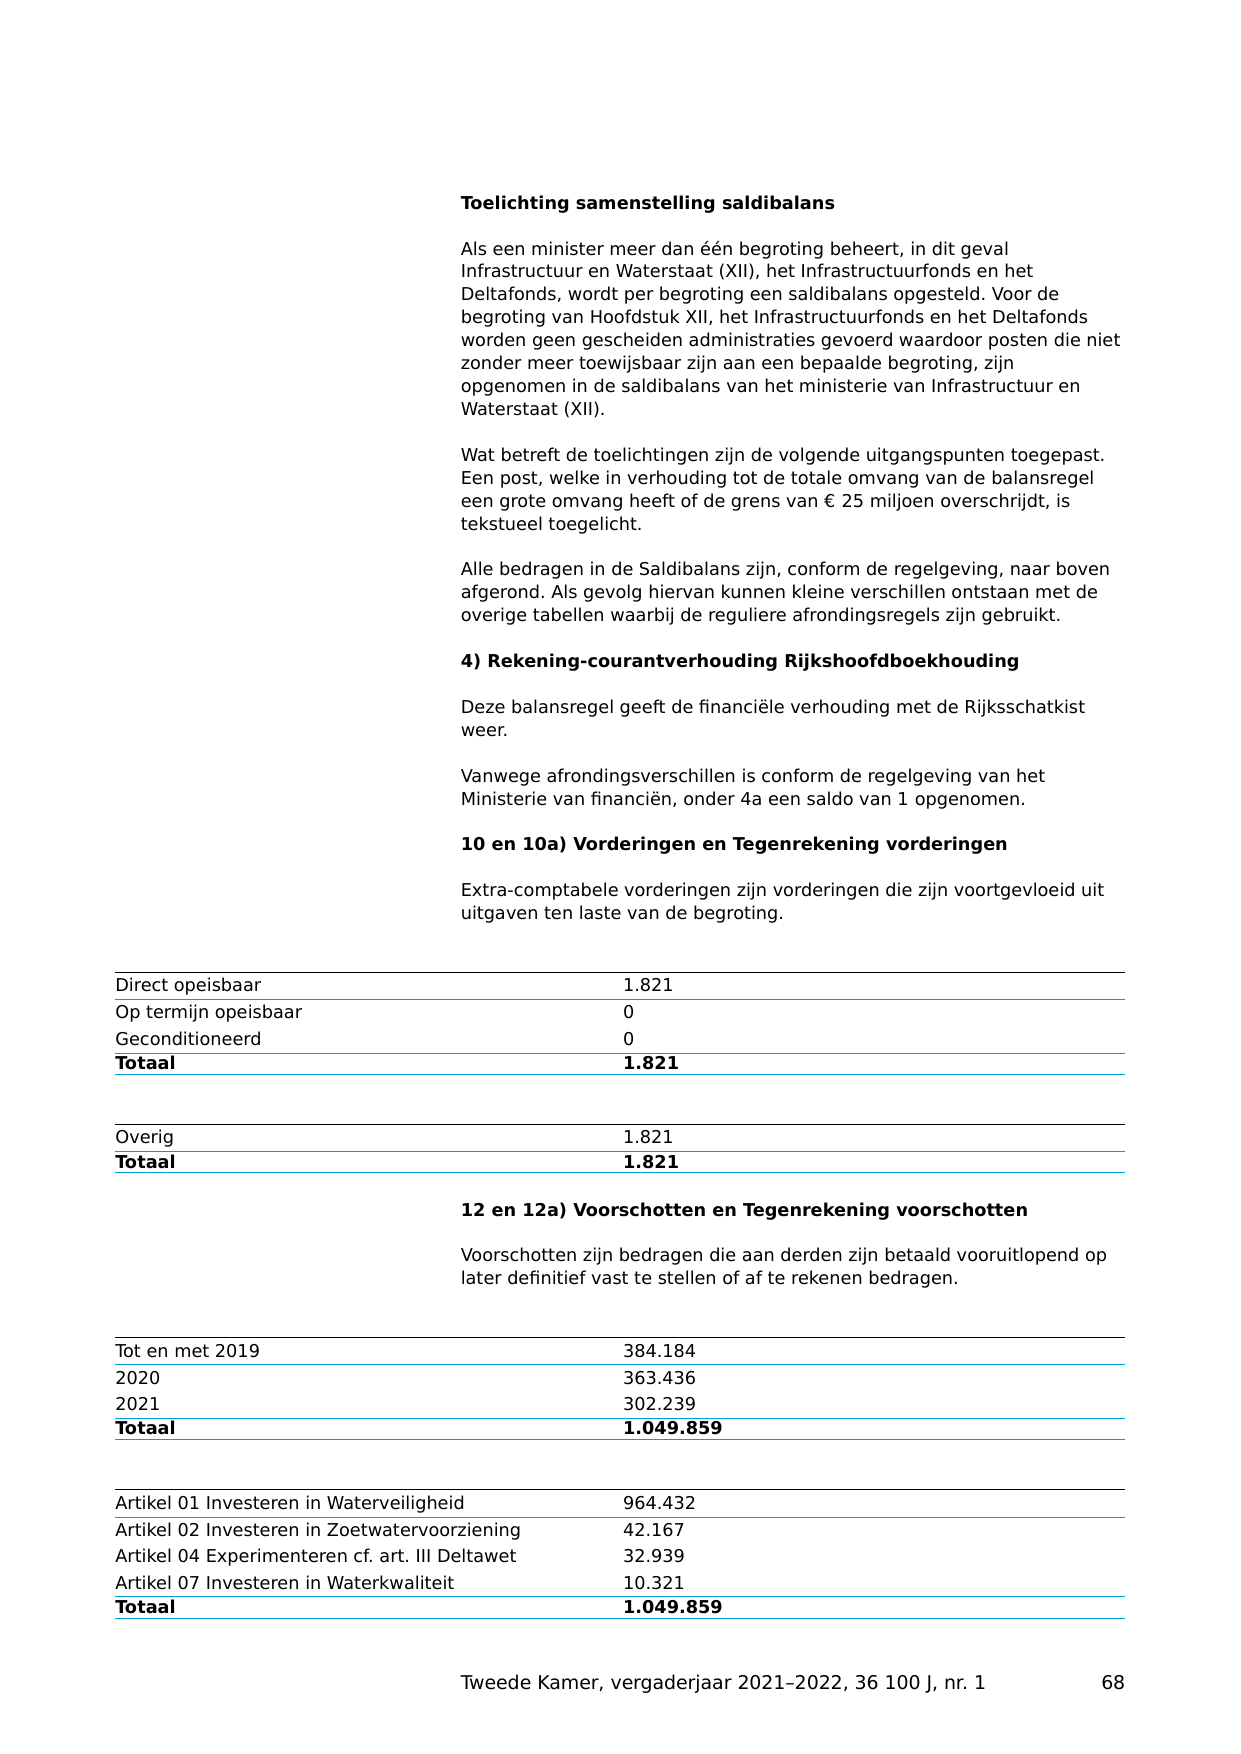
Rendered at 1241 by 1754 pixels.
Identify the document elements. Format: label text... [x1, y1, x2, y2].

table_cell Tot en met 2019 [115, 1338, 620, 1364]
text Toelichting samenstelling saldibalans [461, 191, 1125, 214]
table_cell 2021 [115, 1391, 620, 1418]
text 12 en 12a) Voorschotten en Tegenrekening voorschotten [461, 1198, 1125, 1221]
table_cell 1.049.859 [620, 1419, 1125, 1439]
table_cell Totaal [115, 1054, 620, 1073]
text Als een minister meer dan één begroting beheert, in dit geval Infrastructuur en Waterstaat (XII), het Infrastructuurfonds en het Deltafonds, wordt per begroting een saldibalans opgesteld. Voor de begroting van Hoofdstuk XII, het Infrastructuurfonds en het Deltafonds worden geen gescheiden administraties gevoerd waardoor posten die niet zonder meer toewijsbaar zijn aan een bepaalde begroting, zijn opgenomen in de saldibalans van het ministerie van Infrastructuur en Waterstaat (XII). [461, 237, 1125, 420]
table_cell 1.049.859 [620, 1597, 1125, 1617]
table_cell 1.821 [620, 1054, 1125, 1073]
table_header Tabel 33 Specificatie (bedragen x € 1.000) [115, 1099, 1125, 1124]
table_header Tabel 32 Opeisbaarheid (bedragen x € 1.000) [115, 947, 1125, 972]
text Wat betreft de toelichtingen zijn de volgende uitgangspunten toegepast. Een post, welke in verhouding tot de totale omvang van de balansregel een grote omvang heeft of de grens van € 25 miljoen overschrijdt, is tekstueel toegelicht. [461, 443, 1125, 534]
table_cell 0 [620, 1026, 1125, 1052]
table_cell 32.939 [620, 1543, 1125, 1570]
table_cell 363.436 [620, 1365, 1125, 1391]
table_cell 10.321 [620, 1570, 1125, 1596]
table_cell 42.167 [620, 1518, 1125, 1543]
table_cell 1.821 [620, 973, 1125, 999]
table_cell 302.239 [620, 1391, 1125, 1418]
text 10 en 10a) Vorderingen en Tegenrekening vorderingen [461, 832, 1125, 855]
table_cell Totaal [115, 1152, 620, 1172]
table_cell Artikel 02 Investeren in Zoetwatervoorziening [115, 1518, 620, 1543]
table_cell 964.432 [620, 1490, 1125, 1516]
table_cell Artikel 07 Investeren in Waterkwaliteit [115, 1570, 620, 1596]
table_cell 384.184 [620, 1338, 1125, 1364]
text Deze balansregel geeft de financiële verhouding met de Rijksschatkist weer. [461, 695, 1125, 741]
table_cell Artikel 04 Experimenteren cf. art. III Deltawet [115, 1543, 620, 1570]
table_cell Op termijn opeisbaar [115, 1000, 620, 1026]
table_header Tabel 34 Openstaand naar jaar van betaling (bedragen x € 1.000) [115, 1312, 1125, 1337]
text Extra-comptabele vorderingen zijn vorderingen die zijn voortgevloeid uit uitgaven ten laste van de begroting. [461, 878, 1125, 924]
table_header Tabel 35 Specificatie (bedragen x € 1.000) [115, 1464, 1125, 1489]
table_cell Totaal [115, 1597, 620, 1617]
table_cell Direct opeisbaar [115, 973, 620, 999]
text Voorschotten zijn bedragen die aan derden zijn betaald vooruitlopend op later definitief vast te stellen of af te rekenen bedragen. [461, 1243, 1125, 1289]
table_cell 1.821 [620, 1125, 1125, 1151]
text Vanwege afrondingsverschillen is conform de regelgeving van het Ministerie van financiën, onder 4a een saldo van 1 opgenomen. [461, 764, 1125, 809]
table_cell Artikel 01 Investeren in Waterveiligheid [115, 1490, 620, 1516]
table_cell Overig [115, 1125, 620, 1151]
table_cell 2020 [115, 1365, 620, 1391]
table_cell Totaal [115, 1419, 620, 1439]
text 4) Rekening-courantverhouding Rijkshoofdboekhouding [461, 649, 1125, 672]
table_cell 0 [620, 1000, 1125, 1026]
text Alle bedragen in de Saldibalans zijn, conform de regelgeving, naar boven afgerond. Als gevolg hiervan kunnen kleine verschillen ontstaan met de overige tabellen waarbij de reguliere afrondingsregels zijn gebruikt. [461, 557, 1125, 626]
table_cell 1.821 [620, 1152, 1125, 1172]
table_cell Geconditioneerd [115, 1026, 620, 1052]
